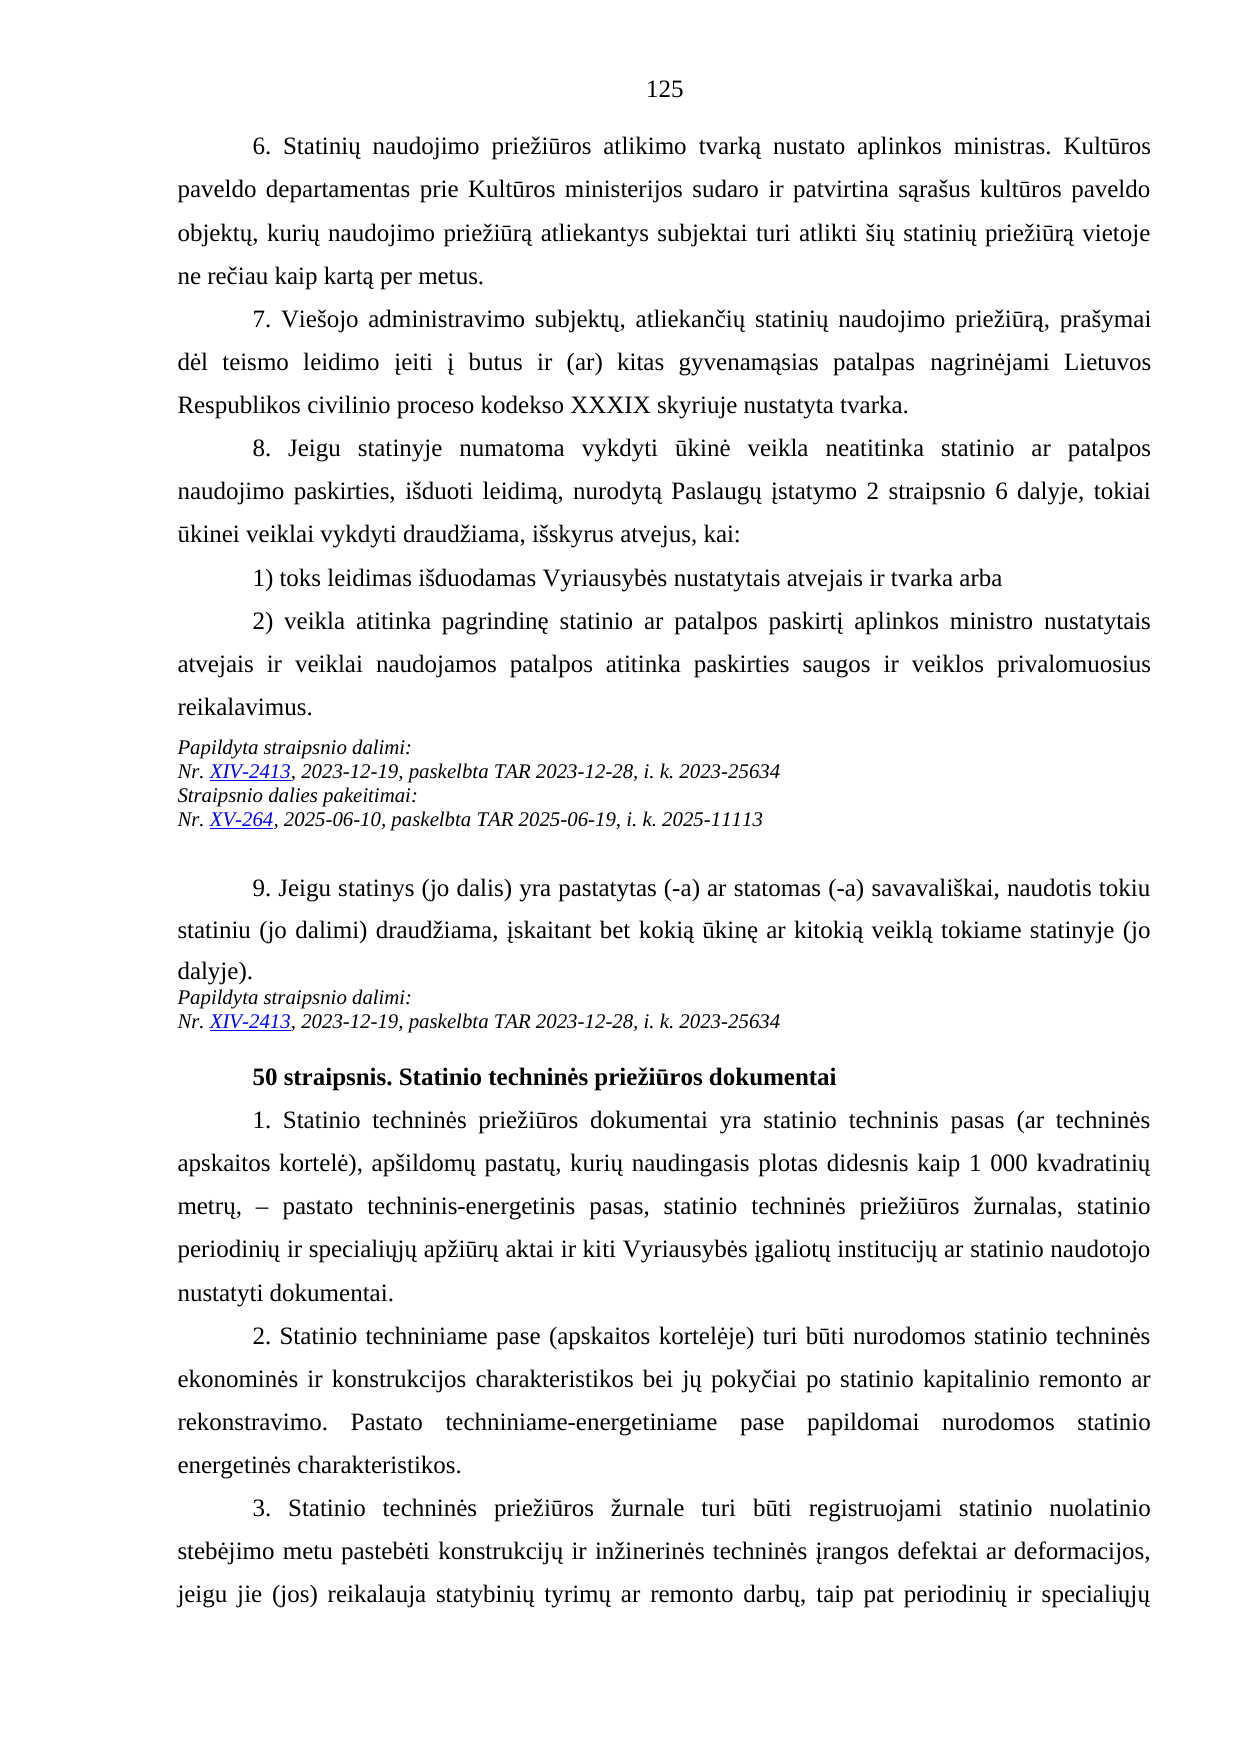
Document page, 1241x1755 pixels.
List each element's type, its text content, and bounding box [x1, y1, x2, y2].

text 3. Statinio techninės priežiūros žurnale turi būti registruojami statinio nuolatinio stebėjimo metu pastebėti konstrukcijų ir inžinerinės techninės įrangos defektai ar deformacijos, jeigu jie (jos) reikalauja statybinių tyrimų ar remonto darbų, taip pat periodinių ir specialiųjų [177, 1493, 1152, 1608]
text 8. Jeigu statinyje numatoma vykdyti ūkinė veikla neatitinka statinio ar patalpos naudojimo paskirties, išduoti leidimą, nurodytą Paslaugų įstatymo 2 straipsnio 6 dalyje, tokiai ūkinei veiklai vykdyti draudžiama, išskyrus atvejus, kai: [177, 433, 1152, 548]
text 2) veikla atitinka pagrindinę statinio ar patalpos paskirtį aplinkos ministro nustatytais atvejais ir veiklai naudojamos patalpos atitinka paskirties saugos ir veiklos privalomuosius reikalavimus. [177, 606, 1152, 721]
text 2. Statinio techniniame pase (apskaitos kortelėje) turi būti nurodomos statinio techninės ekonominės ir konstrukcijos charakteristikos bei jų pokyčiai po statinio kapitalinio remonto ar rekonstravimo. Pastato techniniame-energetiniame pase papildomai nurodomos statinio energetinės charakteristikos. [177, 1321, 1152, 1479]
text Papildyta straipsnio dalimi: [177, 735, 1152, 759]
text 1) toks leidimas išduodamas Vyriausybės nustatytais atvejais ir tvarka arba [177, 563, 1152, 591]
text 9. Jeigu statinys (jo dalis) yra pastatytas (-a) ar statomas (-a) savavališkai, naudotis tokiu statiniu (jo dalimi) draudžiama, įskaitant bet kokią ūkinę ar kitokią veiklą tokiame statinyje (jo dalyje). [177, 860, 1152, 985]
text Nr. XIV-2413, 2023-12-19, paskelbta TAR 2023-12-28, i. k. 2023-25634 [177, 759, 1152, 783]
text 50 straipsnis. Statinio techninės priežiūros dokumentai [177, 1062, 1152, 1091]
text 7. Viešojo administravimo subjektų, atliekančių statinių naudojimo priežiūrą, prašymai dėl teismo leidimo įeiti į butus ir (ar) kitas gyvenamąsias patalpas nagrinėjami Lietuvos Respublikos civilinio proceso kodekso XXXIX skyriuje nustatyta tvarka. [177, 304, 1152, 419]
text Nr. XIV-2413, 2023-12-19, paskelbta TAR 2023-12-28, i. k. 2023-25634 [177, 1009, 1152, 1033]
text 1. Statinio techninės priežiūros dokumentai yra statinio techninis pasas (ar techninės apskaitos kortelė), apšildomų pastatų, kurių naudingasis plotas didesnis kaip 1 000 kvadratinių metrų, – pastato techninis-energetinis pasas, statinio techninės priežiūros žurnalas, statinio periodinių ir specialiųjų apžiūrų aktai ir kiti Vyriausybės įgaliotų institucijų ar statinio naudotojo nustatyti dokumentai. [177, 1105, 1152, 1306]
text Straipsnio dalies pakeitimai: [177, 783, 1152, 807]
text 6. Statinių naudojimo priežiūros atlikimo tvarką nustato aplinkos ministras. Kultūros paveldo departamentas prie Kultūros ministerijos sudaro ir patvirtina sąrašus kultūros paveldo objektų, kurių naudojimo priežiūrą atliekantys subjektai turi atlikti šių statinių priežiūrą vietoje ne rečiau kaip kartą per metus. [177, 131, 1152, 289]
text Nr. XV-264, 2025-06-10, paskelbta TAR 2025-06-19, i. k. 2025-11113 [177, 807, 1152, 831]
text Papildyta straipsnio dalimi: [177, 985, 1152, 1009]
